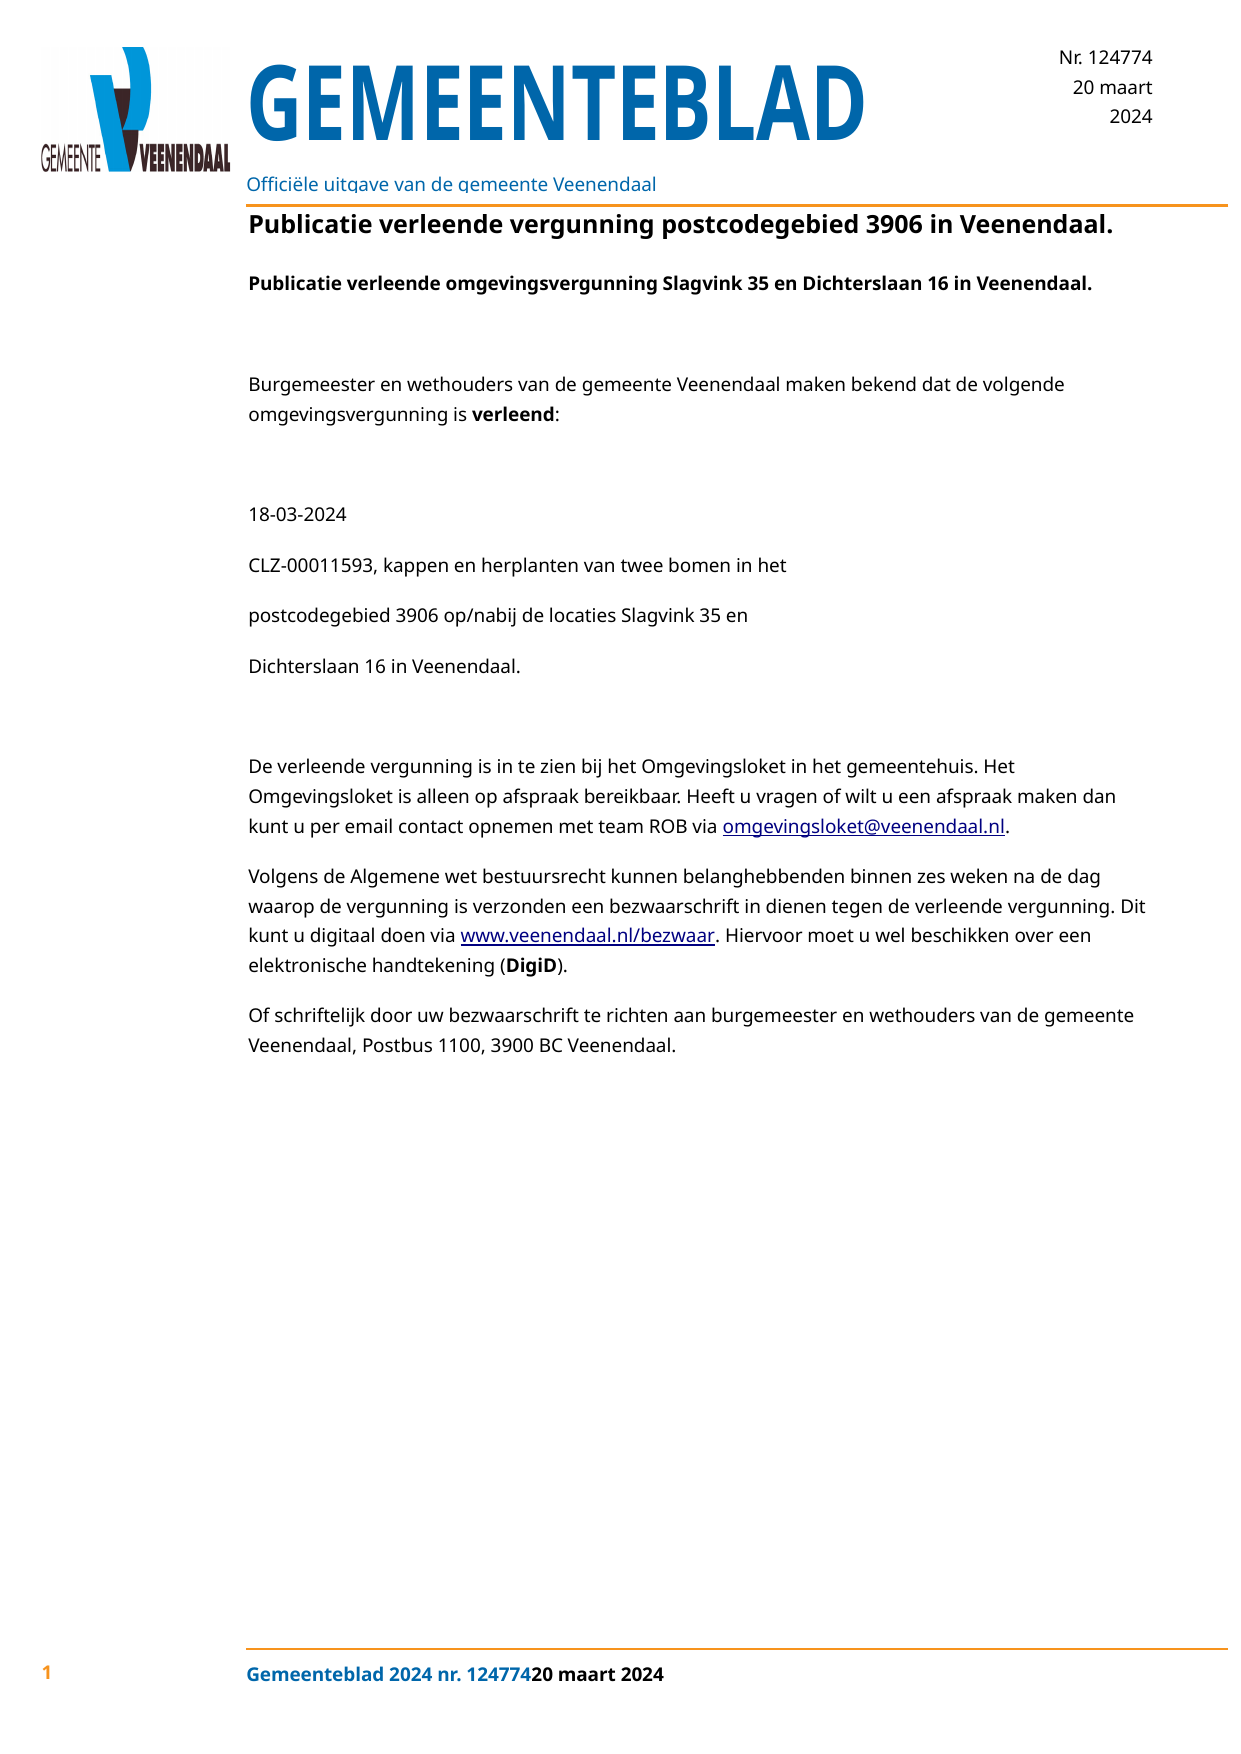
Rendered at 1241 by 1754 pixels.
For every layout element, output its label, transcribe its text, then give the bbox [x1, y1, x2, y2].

text 18-03-2024 [248, 502, 1152, 527]
picture [123, 47, 231, 172]
text Dichterslaan 16 in Veenendaal. [248, 653, 1152, 678]
text Burgemeester en wethouders van de gemeente Veenendaal maken bekend dat de volgende omgevingsvergunning is verleend: [248, 371, 1152, 426]
text Publicatie verleende omgevingsvergunning Slagvink 35 en Dichterslaan 16 in Veenendaal. [248, 270, 1152, 296]
text postcodegebied 3906 op/nabij de locaties Slagvink 35 en [248, 602, 1152, 628]
picture [41, 47, 130, 172]
text Of schriftelijk door uw bezwaarschrift te richten aan burgemeester en wethouders van de gemeente Veenendaal, Postbus 1100, 3900 BC Veenendaal. [248, 1002, 1152, 1058]
text Volgens de Algemene wet bestuursrecht kunnen belanghebbenden binnen zes weken na de dag waarop de vergunning is verzonden een bezwaarschrift in dienen tegen de verleende vergunning. Dit kunt u digitaal doen via www.veenendaal.nl/bezwaar. Hiervoor moet u wel beschikken over een elektronische handtekening (DigiD). [248, 863, 1152, 978]
text Publicatie verleende vergunning postcodegebied 3906 in Veenendaal. [248, 207, 1152, 241]
text CLZ-00011593, kappen en herplanten van twee bomen in het [248, 552, 1152, 578]
text De verleende vergunning is in te zien bij het Omgevingsloket in het gemeentehuis. Het Omgevingsloket is alleen op afspraak bereikbaar. Heeft u vragen of wilt u een afspraak maken dan kunt u per email contact opnemen met team ROB via omgevingsloket@veenendaal.nl. [248, 754, 1152, 838]
